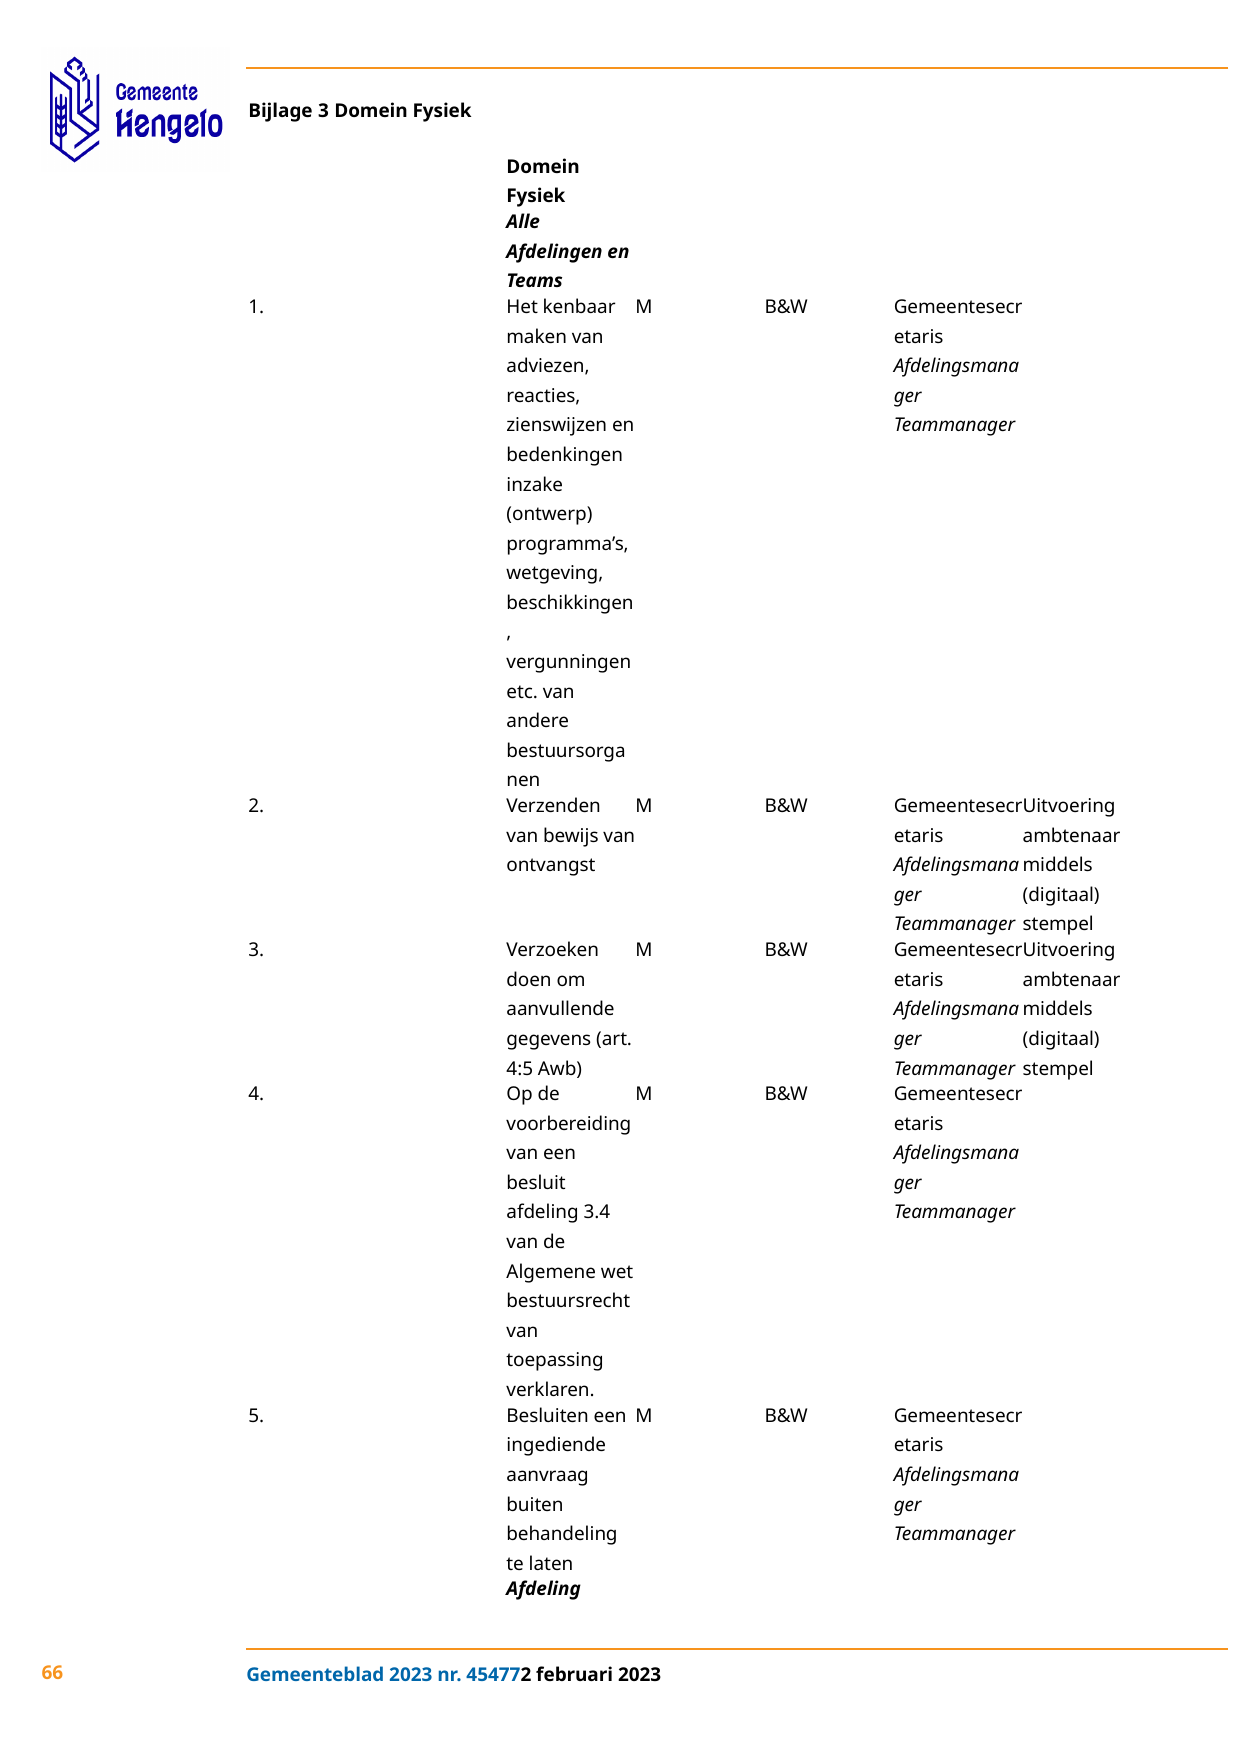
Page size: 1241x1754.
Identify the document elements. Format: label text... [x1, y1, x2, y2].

table_cell Op de voorbereiding van een besluit afdeling 3.4 van de Algemene wet bestuursrecht van toepassing verklaren. [506, 1080, 635, 1402]
table_cell [1023, 1080, 1152, 1402]
table_cell 3. [248, 936, 506, 1080]
table_cell [248, 1576, 506, 1601]
table_cell M [635, 1080, 764, 1402]
picture [41, 47, 231, 172]
table_cell Uitvoering ambtenaar middels (digitaal) stempel [1023, 792, 1152, 936]
table_cell [894, 1576, 1022, 1601]
table_cell [764, 1576, 893, 1601]
table_header [248, 153, 506, 208]
table_cell 2. [248, 792, 506, 936]
table_cell [1023, 1576, 1152, 1601]
table_header [635, 153, 764, 208]
table_cell B&W [764, 1080, 893, 1402]
table_cell M [635, 936, 764, 1080]
table_cell [635, 1576, 764, 1601]
table_cell 5. [248, 1402, 506, 1576]
table_cell Het kenbaar maken van adviezen, reacties, zienswijzen en bedenkingen inzake (ontwerp) programma’s, wetgeving, beschikkingen, vergunningen etc. van andere bestuursorganen [506, 293, 635, 792]
text Bijlage 3 Domein Fysiek [248, 95, 1152, 123]
table_cell [248, 208, 506, 293]
table_cell B&W [764, 293, 893, 792]
table_cell Gemeentesecretaris Afdelingsmanager Teammanager [894, 1080, 1022, 1402]
table_cell Verzenden van bewijs van ontvangst [506, 792, 635, 936]
table_cell Verzoeken doen om aanvullende gegevens (art. 4:5 Awb) [506, 936, 635, 1080]
table_cell Uitvoering ambtenaar middels (digitaal) stempel [1023, 936, 1152, 1080]
table_cell [894, 208, 1022, 293]
table_cell [1023, 1402, 1152, 1576]
table_header Domein Fysiek [506, 153, 635, 208]
table_cell 1. [248, 293, 506, 792]
table_cell [764, 208, 893, 293]
table_cell Gemeentesecretaris Afdelingsmanager Teammanager [894, 936, 1022, 1080]
table_cell Gemeentesecretaris Afdelingsmanager Teammanager [894, 293, 1022, 792]
table_header [894, 153, 1022, 208]
table_cell Afdeling [506, 1576, 635, 1601]
table_cell B&W [764, 792, 893, 936]
table_cell B&W [764, 1402, 893, 1576]
table_cell Gemeentesecretaris Afdelingsmanager Teammanager [894, 1402, 1022, 1576]
table_cell 4. [248, 1080, 506, 1402]
table_cell [1023, 208, 1152, 293]
table_cell M [635, 293, 764, 792]
table_header [1023, 153, 1152, 208]
table_cell Alle Afdelingen en Teams [506, 208, 635, 293]
table_cell [635, 208, 764, 293]
table_header [764, 153, 893, 208]
table_cell [1023, 293, 1152, 792]
table_cell Gemeentesecretaris Afdelingsmanager Teammanager [894, 792, 1022, 936]
table_cell M [635, 792, 764, 936]
table_cell M [635, 1402, 764, 1576]
table_cell Besluiten een ingediende aanvraag buiten behandeling te laten [506, 1402, 635, 1576]
table_cell B&W [764, 936, 893, 1080]
